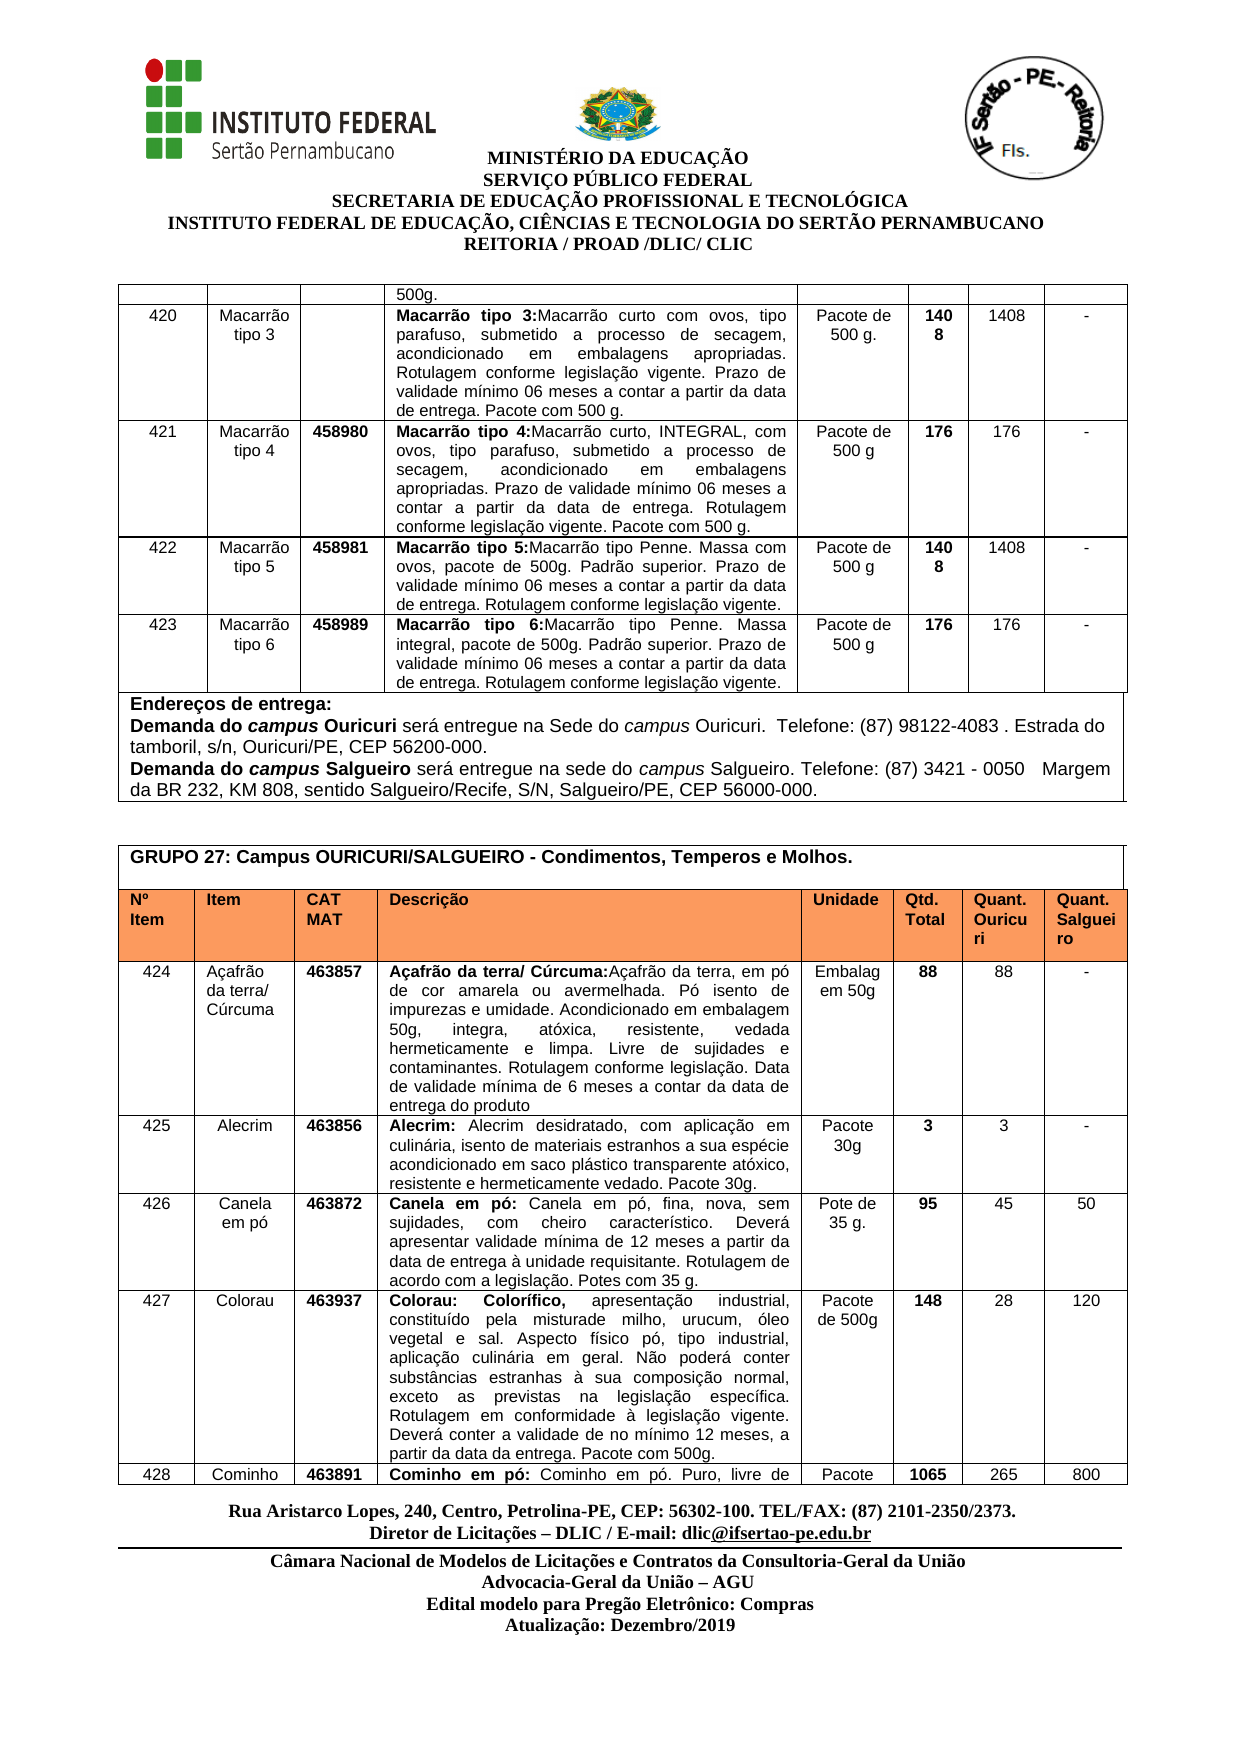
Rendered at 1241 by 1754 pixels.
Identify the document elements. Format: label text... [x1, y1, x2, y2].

table_cell - [1045, 962, 1127, 1115]
table_cell - [1045, 285, 1127, 304]
table_cell Macarrão tipo 5:Macarrão tipo Penne. Massa com ovos, pacote de 500g. Padrão superior. Prazo de validade mínimo 06 meses a contar a partir da data de entrega. Rotulagem conforme legislação vigente. [385, 538, 797, 614]
table_header GRUPO 27: Campus OURICURI/SALGUEIRO - Condimentos, Temperos e Molhos. [119, 846, 1123, 889]
table_cell 800 [1045, 1464, 1127, 1483]
table_cell 424 [119, 962, 194, 1115]
table_cell Açafrão da terra/ Cúrcuma:Açafrão da terra, em pó de cor amarela ou avermelhada. Pó isento de impurezas e umidade. Acondicionado em embalagem 50g, integra, atóxica, resistente, vedada hermeticamente e limpa. Livre de sujidades e contaminantes. Rotulagem conforme legislação. Data de validade mínima de 6 meses a contar da data de entrega do produto [378, 962, 801, 1115]
table_cell Colorau: Colorífico, apresentação industrial, constituído pela misturade milho, urucum, óleo vegetal e sal. Aspecto físico pó, tipo industrial, aplicação culinária em geral. Não poderá conter substâncias estranhas à sua composição normal, exceto as previstas na legislação específica. Rotulagem em conformidade à legislação vigente. Deverá conter a validade de no mínimo 12 meses, a partir da data da entrega. Pacote com 500g. [378, 1291, 801, 1463]
table_cell 120 [1045, 1291, 1127, 1463]
table_cell Macarrão tipo 4 [208, 421, 300, 536]
table_cell Macarrão tipo 3 [208, 305, 300, 420]
table_cell 425 [119, 1116, 194, 1193]
table_cell 427 [119, 1291, 194, 1463]
table_cell 463856 [295, 1116, 377, 1193]
table_cell [119, 285, 207, 304]
table_cell 1065 [894, 1464, 962, 1483]
table_cell [301, 285, 384, 304]
table_cell 500g. [385, 285, 797, 304]
table_cell Embalagem 50g [802, 962, 893, 1115]
table_cell 88 [894, 962, 962, 1115]
table_cell Cominho [195, 1464, 294, 1483]
table_cell Açafrão da terra/ Cúrcuma [195, 962, 294, 1115]
table_cell 426 [119, 1194, 194, 1290]
table_cell Quant. Salgueiro [1045, 890, 1127, 961]
table_cell 1408 [969, 305, 1044, 420]
table_cell 45 [963, 1194, 1044, 1290]
table_cell 421 [119, 421, 207, 536]
table_cell Canela em pó: Canela em pó, fina, nova, sem sujidades, com cheiro característico. Deverá apresentar validade mínima de 12 meses a partir da data de entrega à unidade requisitante. Rotulagem de acordo com a legislação. Potes com 35 g. [378, 1194, 801, 1290]
table_cell Pacote [802, 1464, 893, 1483]
table_cell Macarrão tipo 5 [208, 538, 300, 614]
table_cell 420 [119, 305, 207, 420]
table_cell Pacote 30g [802, 1116, 893, 1193]
table_cell 463937 [295, 1291, 377, 1463]
table_cell 265 [963, 1464, 1044, 1483]
table_cell 176 [969, 421, 1044, 536]
table_cell [798, 285, 908, 304]
table_cell 3 [894, 1116, 962, 1193]
table_cell 176 [909, 421, 968, 536]
table_cell 1408 [909, 305, 968, 420]
table_cell 3 [963, 1116, 1044, 1193]
table_cell 463872 [295, 1194, 377, 1290]
table_cell Macarrão tipo 6:Macarrão tipo Penne. Massa integral, pacote de 500g. Padrão superior. Prazo de validade mínimo 06 meses a contar a partir da data de entrega. Rotulagem conforme legislação vigente. [385, 615, 797, 692]
table_cell Quant. Ouricuri [963, 890, 1044, 961]
table_cell Pacote de 500 g. [798, 305, 908, 420]
table_cell - [1045, 305, 1127, 420]
table_cell Alecrim [195, 1116, 294, 1193]
table_cell Descrição [378, 890, 801, 961]
table_cell Qtd. Total [894, 890, 962, 961]
table_cell 423 [119, 615, 207, 692]
table_cell 463891 [295, 1464, 377, 1483]
table_cell [909, 285, 968, 304]
table_cell Pote de 35 g. [802, 1194, 893, 1290]
table_cell Pacote de 500 g [798, 421, 908, 536]
table_cell CAT MAT [295, 890, 377, 961]
picture [957, 45, 1111, 186]
table_cell 458981 [301, 538, 384, 614]
table_cell 88 [963, 962, 1044, 1115]
table_cell [969, 285, 1044, 304]
table_cell Endereços de entrega: Demanda do campus Ouricuri será entregue na Sede do campus Ouricuri. Telefone: (87) 98122-4083 . Estrada do tamboril, s/n, Ouricuri/PE, CEP 56200-000. Demanda do campus Salgueiro será entregue na sede do campus Salgueiro. Telefone: (87) 3421 - 0050 Margem da BR 232, KM 808, sentido Salgueiro/Recife, S/N, Salgueiro/PE, CEP 56000-000. [119, 693, 1123, 801]
table_cell Unidade [802, 890, 893, 961]
picture [145, 58, 435, 159]
table_cell [208, 285, 300, 304]
table_cell Pacote de 500 g [798, 615, 908, 692]
table_cell Item [195, 890, 294, 961]
table_cell 148 [894, 1291, 962, 1463]
table_cell [301, 305, 384, 420]
table_cell Macarrão tipo 4:Macarrão curto, INTEGRAL, com ovos, tipo parafuso, submetido a processo de secagem, acondicionado em embalagens apropriadas. Prazo de validade mínimo 06 meses a contar a partir da data de entrega. Rotulagem conforme legislação vigente. Pacote com 500 g. [385, 421, 797, 536]
table_cell 176 [909, 615, 968, 692]
table_cell 428 [119, 1464, 194, 1483]
table_cell - [1045, 1116, 1127, 1193]
table_cell 458980 [301, 421, 384, 536]
table_cell Alecrim: Alecrim desidratado, com aplicação em culinária, isento de materiais estranhos a sua espécie acondicionado em saco plástico transparente atóxico, resistente e hermeticamente vedado. Pacote 30g. [378, 1116, 801, 1193]
table_cell Cominho em pó: Cominho em pó. Puro, livre de [378, 1464, 801, 1483]
table_cell Nº Item [119, 890, 194, 961]
table_cell 50 [1045, 1194, 1127, 1290]
table_cell Pacote de 500g [802, 1291, 893, 1463]
table_cell 458989 [301, 615, 384, 692]
table_cell 95 [894, 1194, 962, 1290]
table_cell 1408 [909, 538, 968, 614]
picture [575, 87, 661, 141]
table_cell 1408 [969, 538, 1044, 614]
table_cell Pacote de 500 g [798, 538, 908, 614]
table_cell Macarrão tipo 6 [208, 615, 300, 692]
table_cell 28 [963, 1291, 1044, 1463]
table_cell - [1045, 421, 1127, 536]
table_cell 422 [119, 538, 207, 614]
table_cell 463857 [295, 962, 377, 1115]
table_cell Macarrão tipo 3:Macarrão curto com ovos, tipo parafuso, submetido a processo de secagem, acondicionado em embalagens apropriadas. Rotulagem conforme legislação vigente. Prazo de validade mínimo 06 meses a contar a partir da data de entrega. Pacote com 500 g. [385, 305, 797, 420]
table_cell - [1045, 538, 1127, 614]
table_cell Colorau [195, 1291, 294, 1463]
table_cell 176 [969, 615, 1044, 692]
table_cell Canela em pó [195, 1194, 294, 1290]
table_cell - [1045, 615, 1127, 692]
